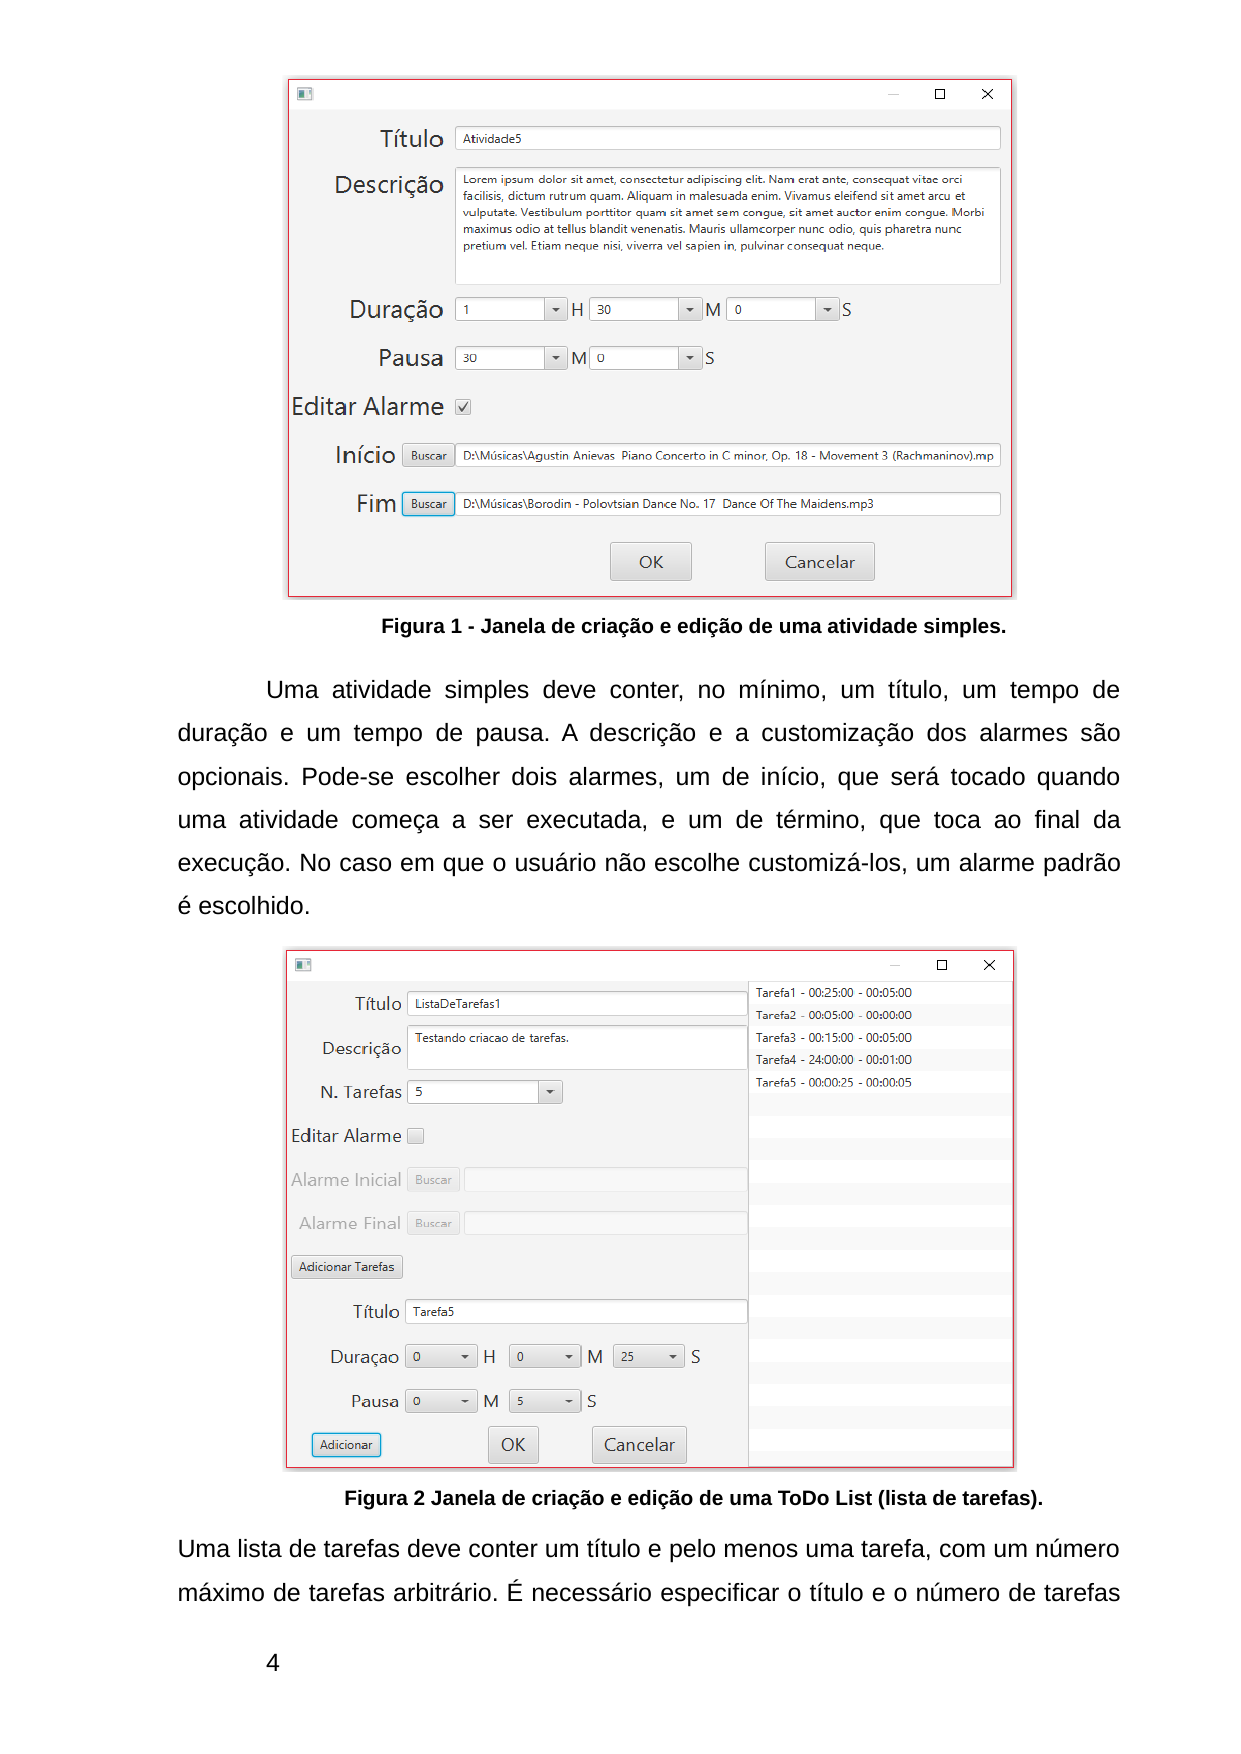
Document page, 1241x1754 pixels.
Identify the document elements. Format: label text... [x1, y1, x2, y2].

text Figura 1 - Janela de criação e edição de uma atividade simples. [177, 614, 1122, 638]
text Figura 2 Janela de criação e edição de uma ToDo List (lista de tarefas). [177, 1486, 1122, 1510]
text Uma lista de tarefas deve conter um título e pelo menos uma tarefa, com um número máximo de tarefas arbitrário. É necessário especificar o título e o número de tarefas [177, 1534, 1122, 1606]
text Uma atividade simples deve conter, no mínimo, um título, um tempo de duração e um tempo de pausa. A descrição e a customização dos alarmes são opcionais. Pode-se escolher dois alarmes, um de início, que será tocado quando uma atividade começa a ser executada, e um de término, que toca ao final da execução. No caso em que o usuário não escolhe customizá-los, um alarme padrão é escolhido. [177, 675, 1122, 920]
